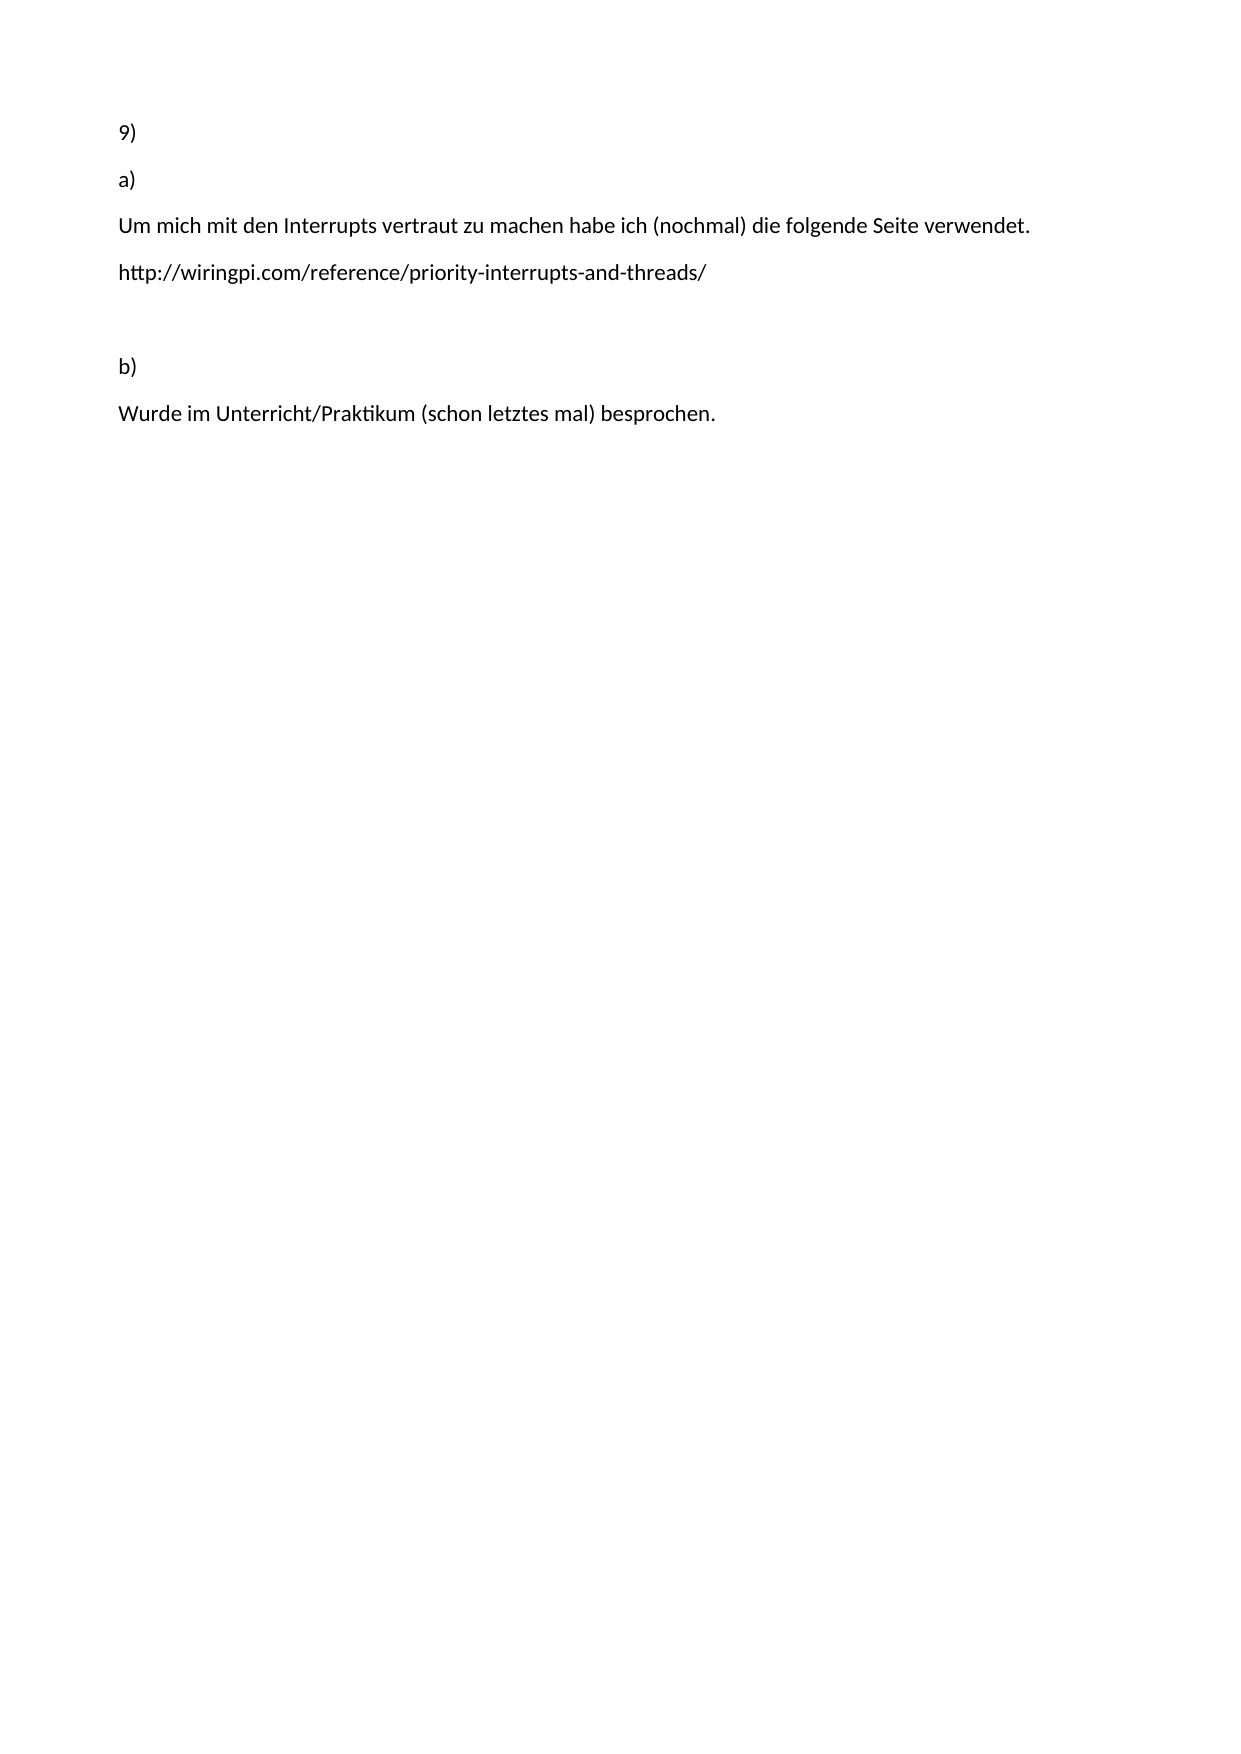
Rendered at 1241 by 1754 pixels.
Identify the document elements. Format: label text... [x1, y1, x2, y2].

text Um mich mit den Interrupts vertraut zu machen habe ich (nochmal) die folgende Seite verwendet. [118, 212, 1122, 240]
text http://wiringpi.com/reference/priority-interrupts-and-threads/ [118, 258, 1122, 286]
text a) [118, 165, 1122, 193]
text 9) [118, 118, 1122, 146]
text Wurde im Unterricht/Praktikum (schon letztes mal) besprochen. [118, 399, 1122, 427]
text b) [118, 352, 1122, 380]
